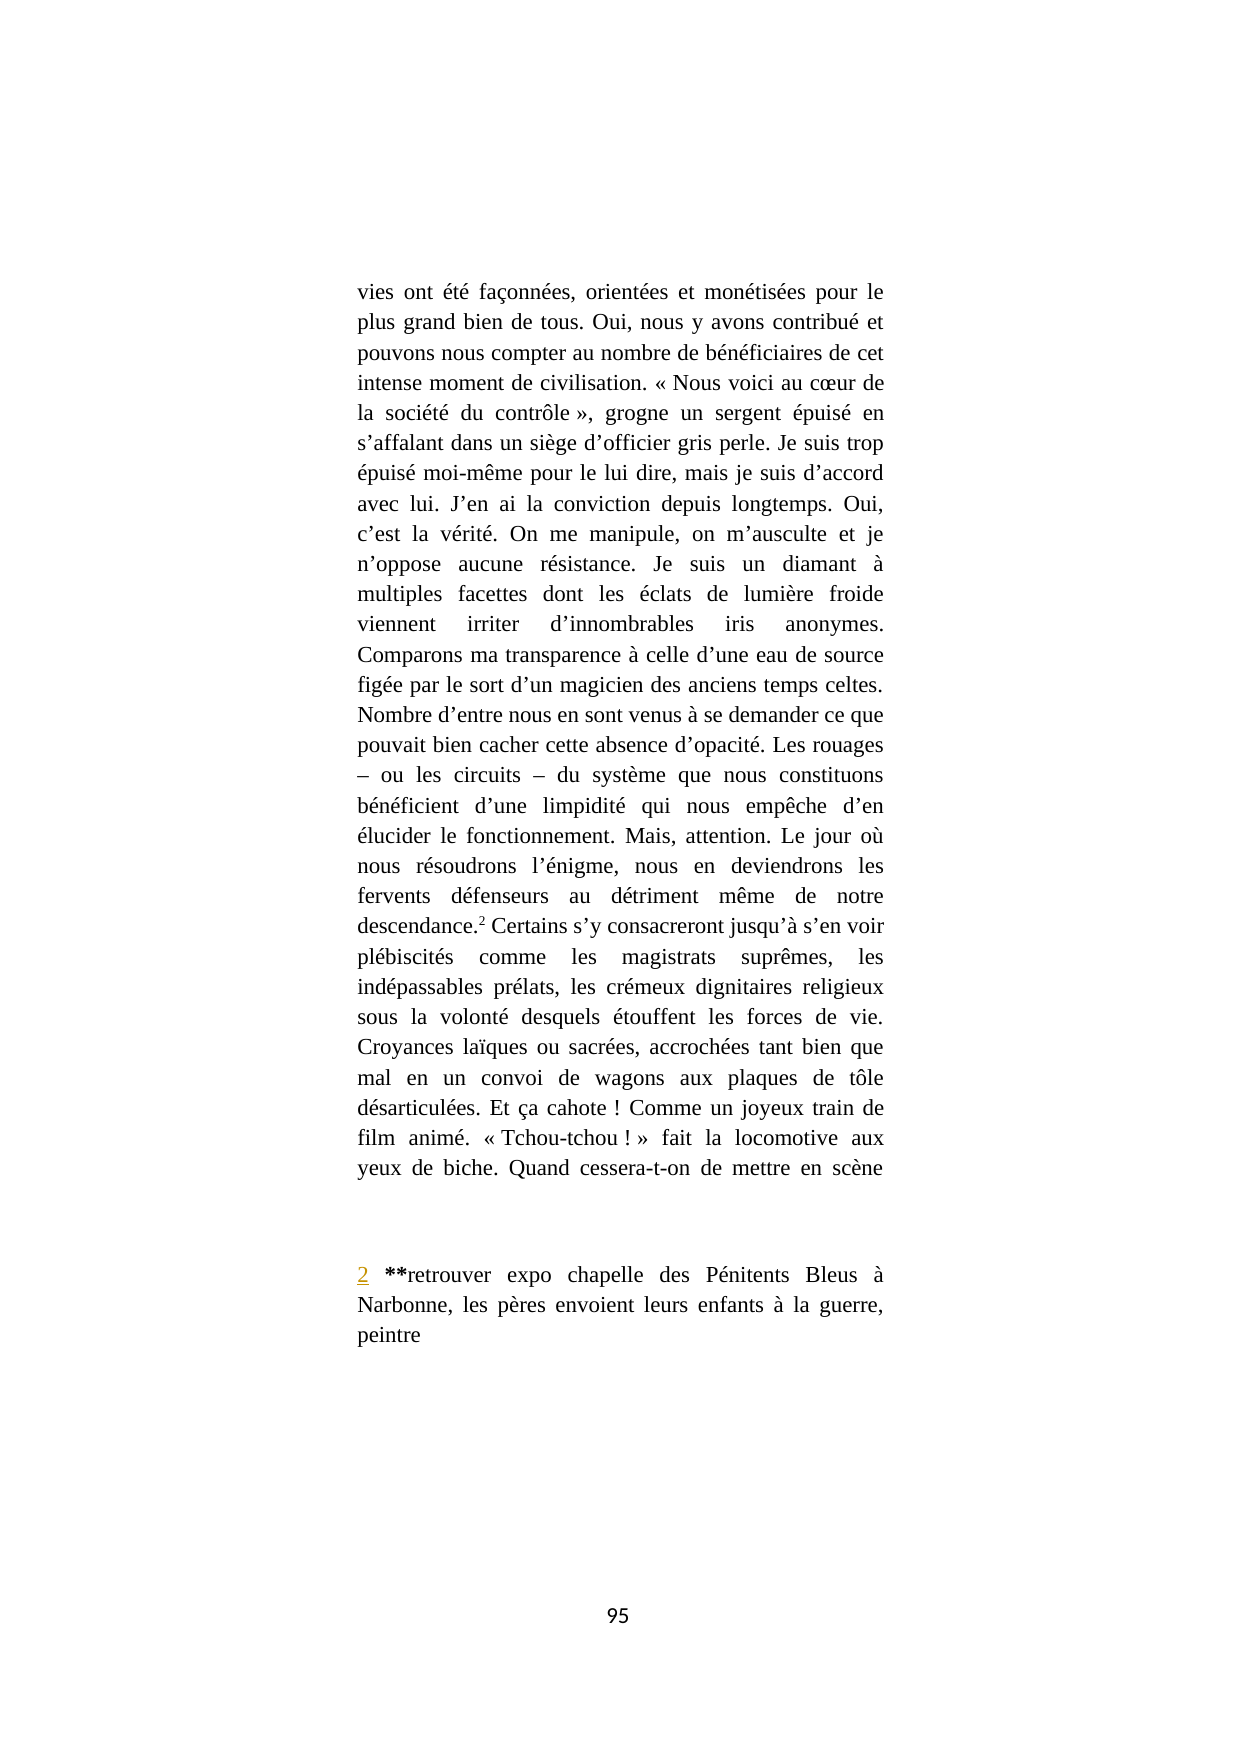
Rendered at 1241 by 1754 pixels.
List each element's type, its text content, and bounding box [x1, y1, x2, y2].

text vies ont été façonnées, orientées et monétisées pour le plus grand bien de tous. Oui, nous y avons contribué et pouvons nous compter au nombre de bénéficiaires de cet intense moment de civilisation. « Nous voici au cœur de la société du contrôle », grogne un sergent épuisé en s’affalant dans un siège d’officier gris perle. Je suis trop épuisé moi-même pour le lui dire, mais je suis d’accord avec lui. J’en ai la conviction depuis longtemps. Oui, c’est la vérité. On me manipule, on m’ausculte et je n’oppose aucune résistance. Je suis un diamant à multiples facettes dont les éclats de lumière froide viennent irriter d’innombrables iris anonymes. Comparons ma transparence à celle d’une eau de source figée par le sort d’un magicien des anciens temps celtes. Nombre d’entre nous en sont venus à se demander ce que pouvait bien cacher cette absence d’opacité. Les rouages – ou les circuits – du système que nous constituons bénéficient d’une limpidité qui nous empêche d’en élucider le fonctionnement. Mais, attention. Le jour où nous résoudrons l’énigme, nous en deviendrons les fervents défenseurs au détriment même de notre descendance. Certains s’y consacreront jusqu’à s’en voir plébiscités comme les magistrats suprêmes, les indépassables prélats, les crémeux dignitaires religieux sous la volonté desquels étouffent les forces de vie. Croyances laïques ou sacrées, accrochées tant bien que mal en un convoi de wagons aux plaques de tôle désarticulées. Et ça cahote ! Comme un joyeux train de film animé. « Tchou-tchou ! » fait la locomotive aux yeux de biche. Quand cessera-t-on de mettre en scène [357, 278, 885, 1181]
text **retrouver expo chapelle des Pénitents Bleus à Narbonne, les pères envoient leurs enfants à la guerre, peintre [357, 1261, 885, 1348]
